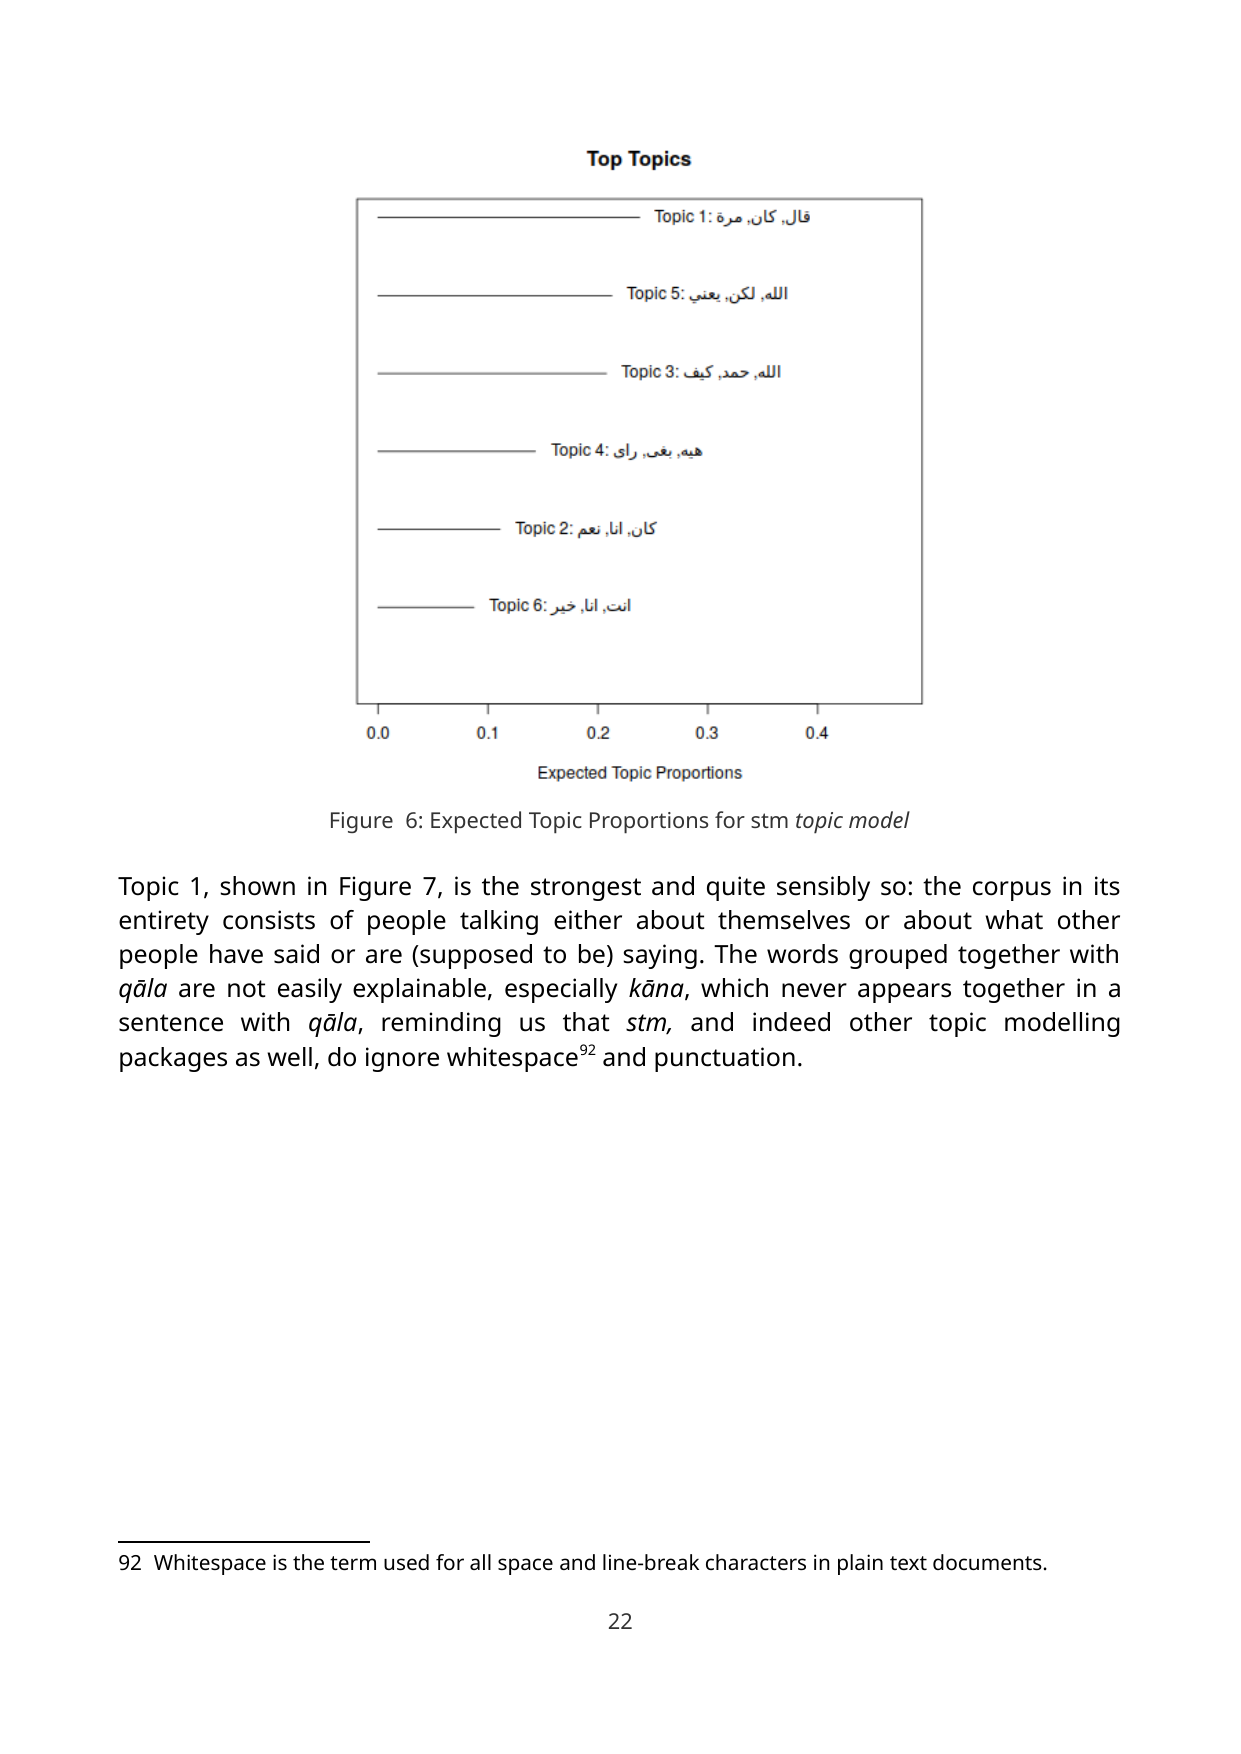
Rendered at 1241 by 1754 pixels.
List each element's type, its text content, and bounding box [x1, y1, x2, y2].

text Whitespace is the term used for all space and line-break characters in plain text documents. [118, 1548, 1122, 1577]
text Figure 6: Expected Topic Proportions for stm topic model [273, 805, 968, 835]
text Topic 1, shown in Figure 7, is the strongest and quite sensibly so: the corpus in its entirety consists of people talking either about themselves or about what other people have said or are (supposed to be) saying. The words grouped together with qāla are not easily explainable, especially kāna, which never appears together in a sentence with qāla, reminding us that stm, and indeed other topic modelling packages as well, do ignore whitespace and punctuation. [118, 805, 1122, 1073]
picture [276, 118, 964, 805]
